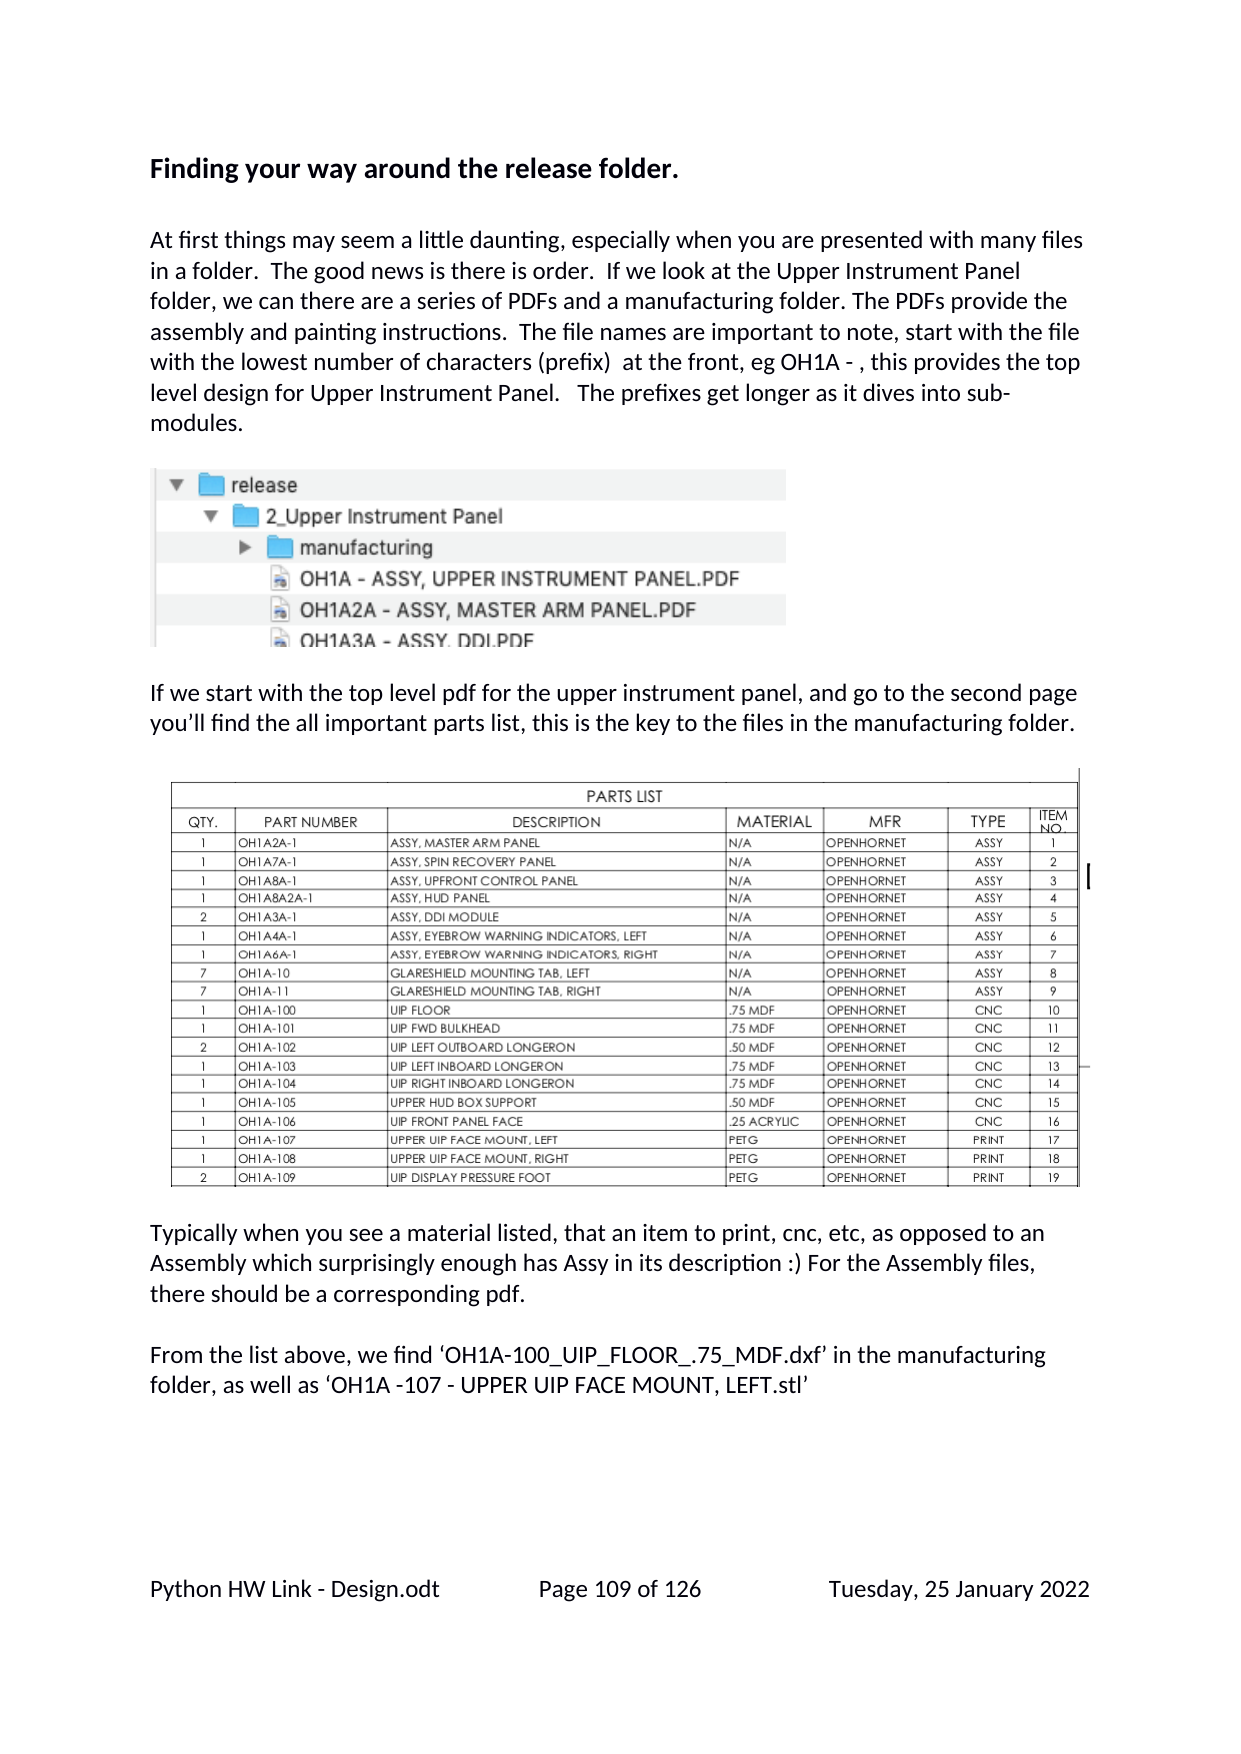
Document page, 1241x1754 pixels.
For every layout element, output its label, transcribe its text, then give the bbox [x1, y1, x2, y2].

picture [150, 468, 786, 647]
text Typically when you see a material listed, that an item to print, cnc, etc, as opposed to an Assembly which surprisingly enough has Assy in its description :) For the Assembly files, there should be a corresponding pdf. [150, 1217, 1090, 1308]
subtitle Finding your way around the release folder. [150, 150, 1090, 186]
text At first things may seem a little daunting, especially when you are presented with many files in a folder. The good news is there is order. If we look at the Upper Instrument Panel folder, we can there are a series of PDFs and a manufacturing folder. The PDFs provide the assembly and painting instructions. The file names are important to note, start with the file with the lowest number of characters (prefix) at the front, eg OH1A - , this provides the top level design for Upper Instrument Panel. The prefixes get longer as it dives into sub-modules. [150, 224, 1090, 438]
text If we start with the top level pdf for the upper instrument panel, and go to the second page you’ll find the all important parts list, this is the key to the files in the manufacturing folder. [150, 677, 1090, 738]
text From the list above, we find ‘OH1A-100_UIP_FLOOR_.75_MDF.dxf’ in the manufacturing folder, as well as ‘OH1A -107 - UPPER UIP FACE MOUNT, LEFT.stl’ [150, 1339, 1090, 1400]
picture [150, 768, 1091, 1187]
